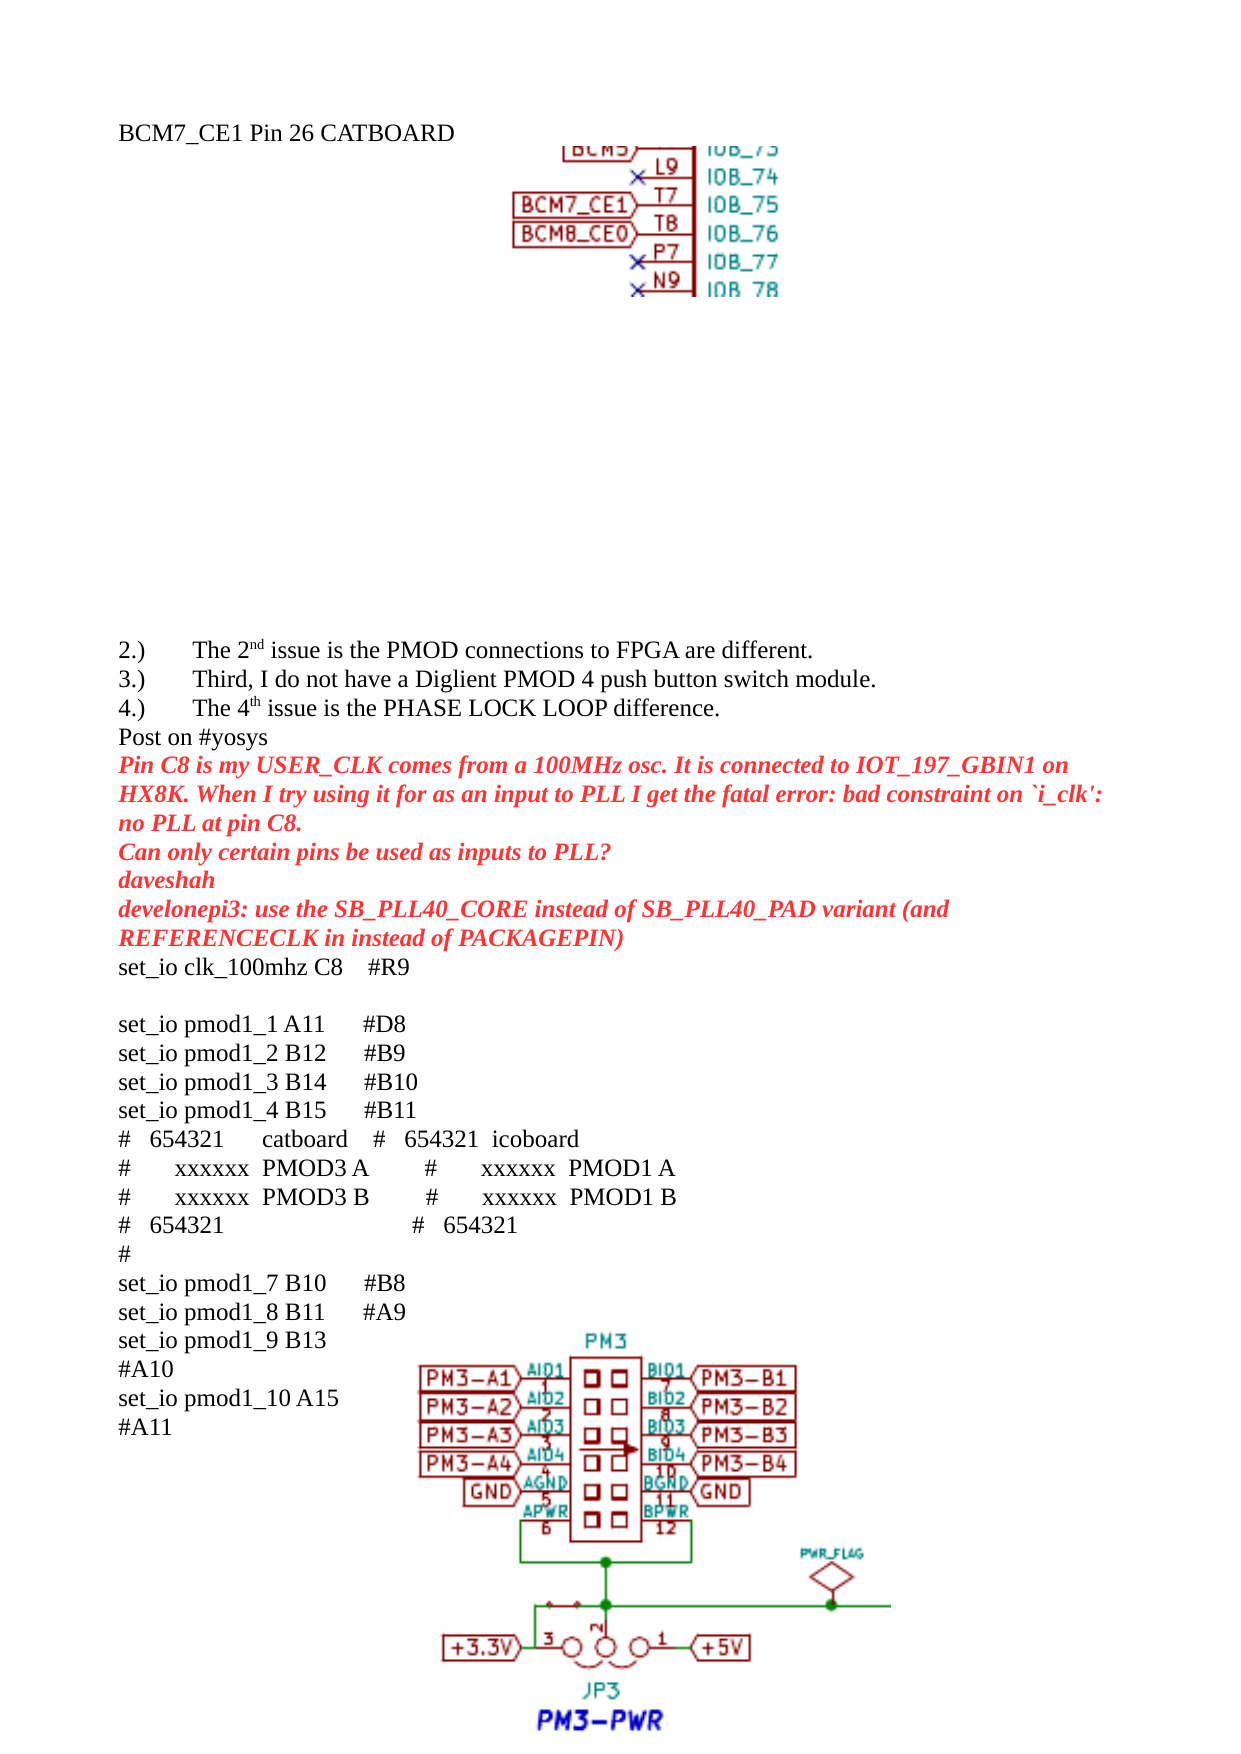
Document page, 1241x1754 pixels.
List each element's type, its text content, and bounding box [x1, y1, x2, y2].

text # xxxxxx PMOD3 A # xxxxxx PMOD1 A [118, 1153, 1122, 1182]
text develonepi3: use the SB_PLL40_CORE instead of SB_PLL40_PAD variant (and REFERENCECLK in instead of PACKAGEPIN) [118, 894, 1122, 952]
text BCM7_CE1 Pin 26 CATBOARD [118, 118, 1122, 147]
text set_io pmod1_3 B14 #B10 [118, 1067, 1122, 1096]
text Can only certain pins be used as inputs to PLL? [118, 837, 1122, 866]
text 4.) The 4th issue is the PHASE LOCK LOOP difference. [118, 693, 1122, 722]
text Pin C8 is my USER_CLK comes from a 100MHz osc. It is connected to IOT_197_GBIN1 on HX8K. When I try using it for as an input to PLL I get the fatal error: bad constraint on `i_clk': no PLL at pin C8. [118, 751, 1122, 837]
text set_io pmod1_2 B12 #B9 [118, 1038, 1122, 1067]
text # 654321 catboard # 654321 icoboard [118, 1124, 1122, 1153]
text 3.) Third, I do not have a Diglient PMOD 4 push button switch module. [118, 664, 1122, 693]
text # xxxxxx PMOD3 B # xxxxxx PMOD1 B [118, 1182, 1122, 1211]
text set_io clk_100mhz C8 #R9 [118, 952, 1122, 981]
text set_io pmod1_7 B10 #B8 [118, 1268, 1122, 1297]
picture [349, 1329, 891, 1754]
text Post on #yosys [118, 722, 1122, 751]
text # 654321 # 654321 [118, 1211, 1122, 1239]
text set_io pmod1_4 B15 #B11 [118, 1096, 1122, 1124]
text [891, 1383, 1122, 1441]
text set_io pmod1_1 A11 #D8 [118, 1009, 1122, 1038]
text 2.) The 2nd issue is the PMOD connections to FPGA are different. [118, 636, 1122, 664]
picture [444, 146, 797, 297]
text set_io pmod1_8 B11 #A9 [118, 1297, 1122, 1326]
text set_io pmod1_10 A15 #A11 [118, 1383, 349, 1441]
text # [118, 1239, 1122, 1268]
text daveshah [118, 866, 1122, 894]
text set_io pmod1_9 B13 #A10 [118, 1326, 1122, 1383]
